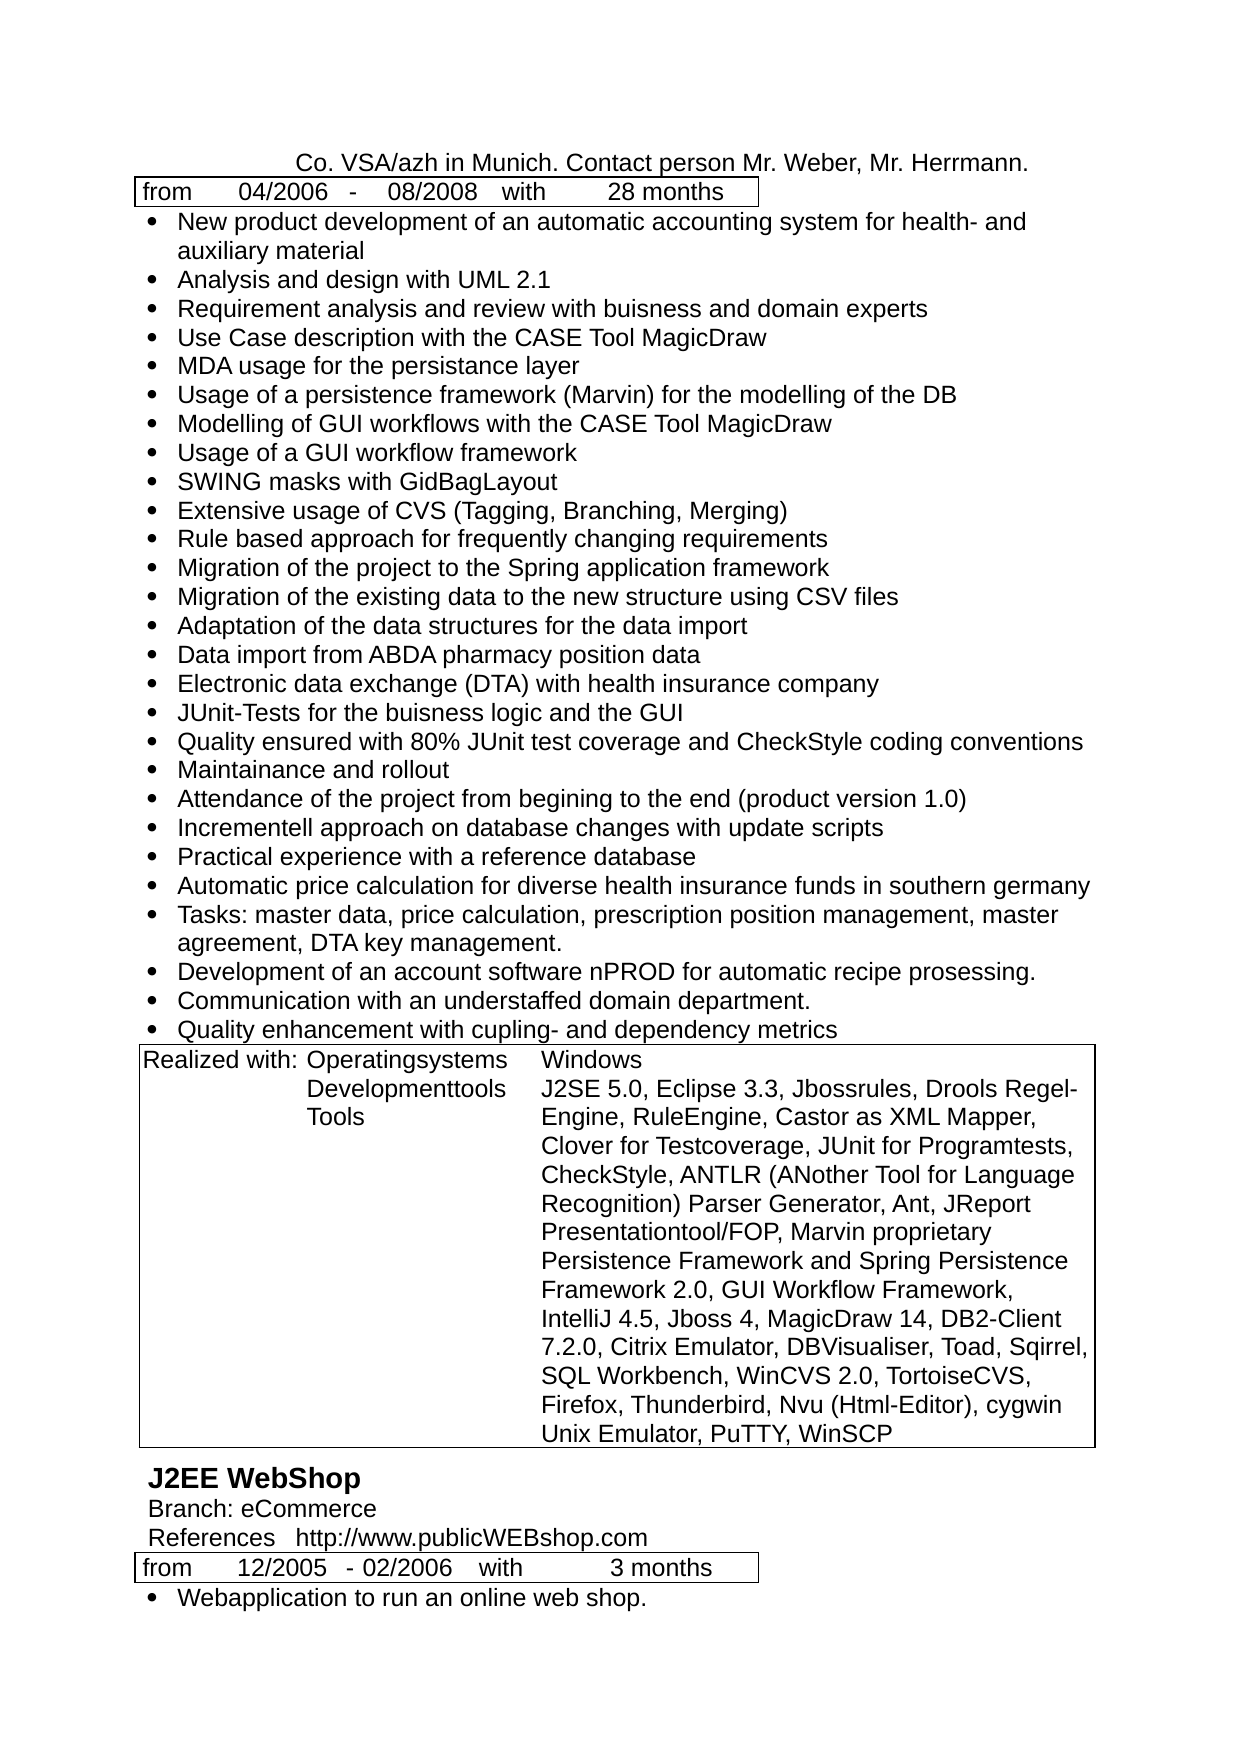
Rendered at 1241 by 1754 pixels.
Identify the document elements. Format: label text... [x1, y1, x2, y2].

table_header 3 months [603, 1553, 758, 1582]
list MDA usage for the persistance layer [148, 351, 1104, 380]
list Data import from ABDA pharmacy position data [148, 640, 1104, 669]
table_header 02/2006 [355, 1553, 471, 1582]
list Practical experience with a reference database [148, 842, 1104, 871]
list Analysis and design with UML 2.1 [148, 265, 1104, 294]
list Electronic data exchange (DTA) with health insurance company [148, 669, 1104, 698]
list Migration of the existing data to the new structure using CSV files [148, 582, 1104, 611]
list Adaptation of the data structures for the data import [148, 611, 1104, 640]
list Incrementell approach on database changes with update scripts [148, 813, 1104, 842]
list Development of an account software nPROD for automatic recipe prosessing. [148, 957, 1104, 986]
table_cell Developmenttools Tools [303, 1074, 538, 1447]
list Usage of a GUI workflow framework [148, 438, 1104, 467]
list Modelling of GUI workflows with the CASE Tool MagicDraw [148, 409, 1104, 438]
list Rule based approach for frequently changing requirements [148, 524, 1104, 553]
list JUnit-Tests for the buisness logic and the GUI [148, 698, 1104, 726]
table_header with [494, 178, 600, 206]
list Requirement analysis and review with buisness and domain experts [148, 294, 1104, 322]
list Quality ensured with 80% JUnit test coverage and CheckStyle coding conventions [148, 726, 1104, 755]
subtitle J2EE WebShop [148, 1461, 1104, 1494]
list Maintainance and rollout [148, 755, 1104, 784]
list Webapplication to run an online web shop. [148, 1583, 1104, 1612]
table_header Realized with: [140, 1045, 303, 1073]
list Attendance of the project from begining to the end (product version 1.0) [148, 784, 1104, 813]
table_header 12/2005 [230, 1553, 338, 1582]
text Branch: eCommerce [148, 1494, 1104, 1523]
table_header Windows [538, 1045, 1094, 1073]
table_header 04/2006 [231, 178, 341, 206]
table_header 08/2008 [380, 178, 494, 206]
table_header - [338, 1553, 355, 1582]
table_header - [341, 178, 380, 206]
text Co. VSA/azh in Munich. Contact person Mr. Weber, Mr. Herrmann. [221, 148, 1104, 176]
table_header from [136, 178, 231, 206]
text References http://www.publicWEBshop.com [148, 1523, 1104, 1552]
list Quality enhancement with cupling- and dependency metrics [148, 1015, 1104, 1044]
list Automatic price calculation for diverse health insurance funds in southern germany [148, 871, 1104, 899]
list Extensive usage of CVS (Tagging, Branching, Merging) [148, 496, 1104, 524]
table_cell [140, 1074, 303, 1447]
list Usage of a persistence framework (Marvin) for the modelling of the DB [148, 380, 1104, 409]
table_header from [136, 1553, 229, 1582]
list New product development of an automatic accounting system for health- and auxiliary material [148, 207, 1104, 265]
table_header Operatingsystems [303, 1045, 538, 1073]
table_header with [471, 1553, 602, 1582]
list SWING masks with GidBagLayout [148, 467, 1104, 496]
table_header 28 months [600, 178, 758, 206]
list Use Case description with the CASE Tool MagicDraw [148, 322, 1104, 351]
table_cell J2SE 5.0, Eclipse 3.3, Jbossrules, Drools Regel-Engine, RuleEngine, Castor as XML Mapper, Clover for Testcoverage, JUnit for Programtests, CheckStyle, ANTLR (ANother Tool for Language Recognition) Parser Generator, Ant, JReport Presentationtool/FOP, Marvin proprietary Persistence Framework and Spring Persistence Framework 2.0, GUI Workflow Framework, IntelliJ 4.5, Jboss 4, MagicDraw 14, DB2-Client 7.2.0, Citrix Emulator, DBVisualiser, Toad, Sqirrel, SQL Workbench, WinCVS 2.0, TortoiseCVS, Firefox, Thunderbird, Nvu (Html-Editor), cygwin Unix Emulator, PuTTY, WinSCP [538, 1074, 1094, 1447]
list Migration of the project to the Spring application framework [148, 553, 1104, 582]
list Tasks: master data, price calculation, prescription position management, master agreement, DTA key management. [148, 899, 1104, 957]
list Communication with an understaffed domain department. [148, 986, 1104, 1015]
